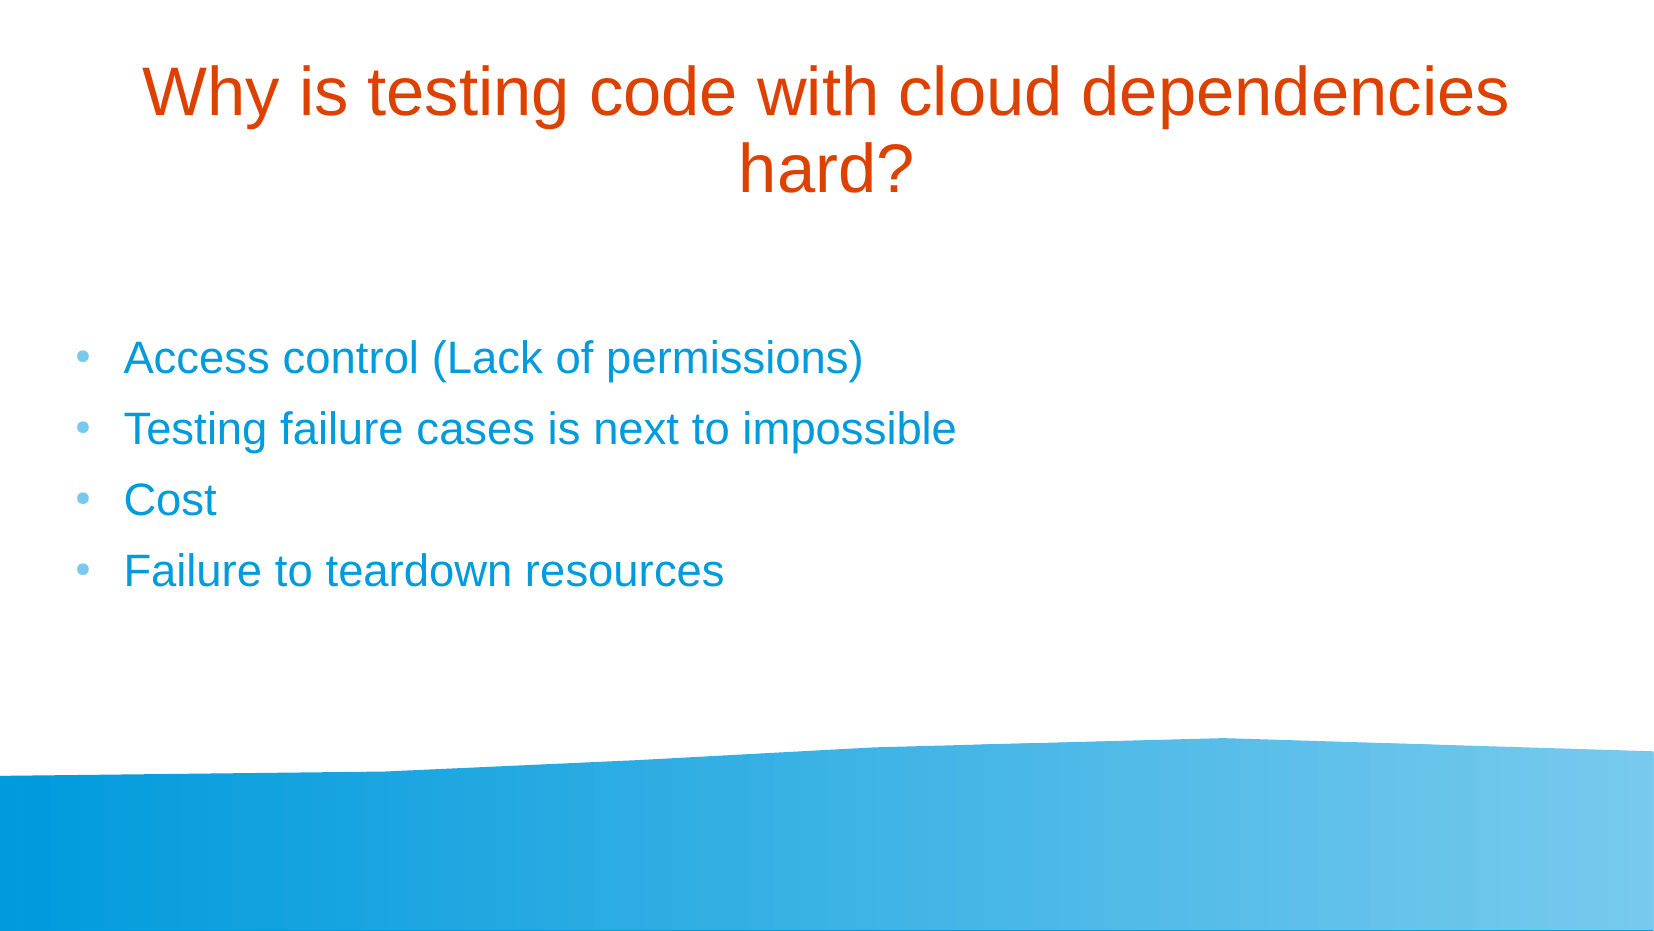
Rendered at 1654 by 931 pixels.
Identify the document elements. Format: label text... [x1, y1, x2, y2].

title Why is testing code with cloud dependencies hard? [88, 41, 1565, 219]
list Access control (Lack of permissions) Testing failure cases is next to impossible Cost Failure to teardown resources [59, 332, 1595, 598]
